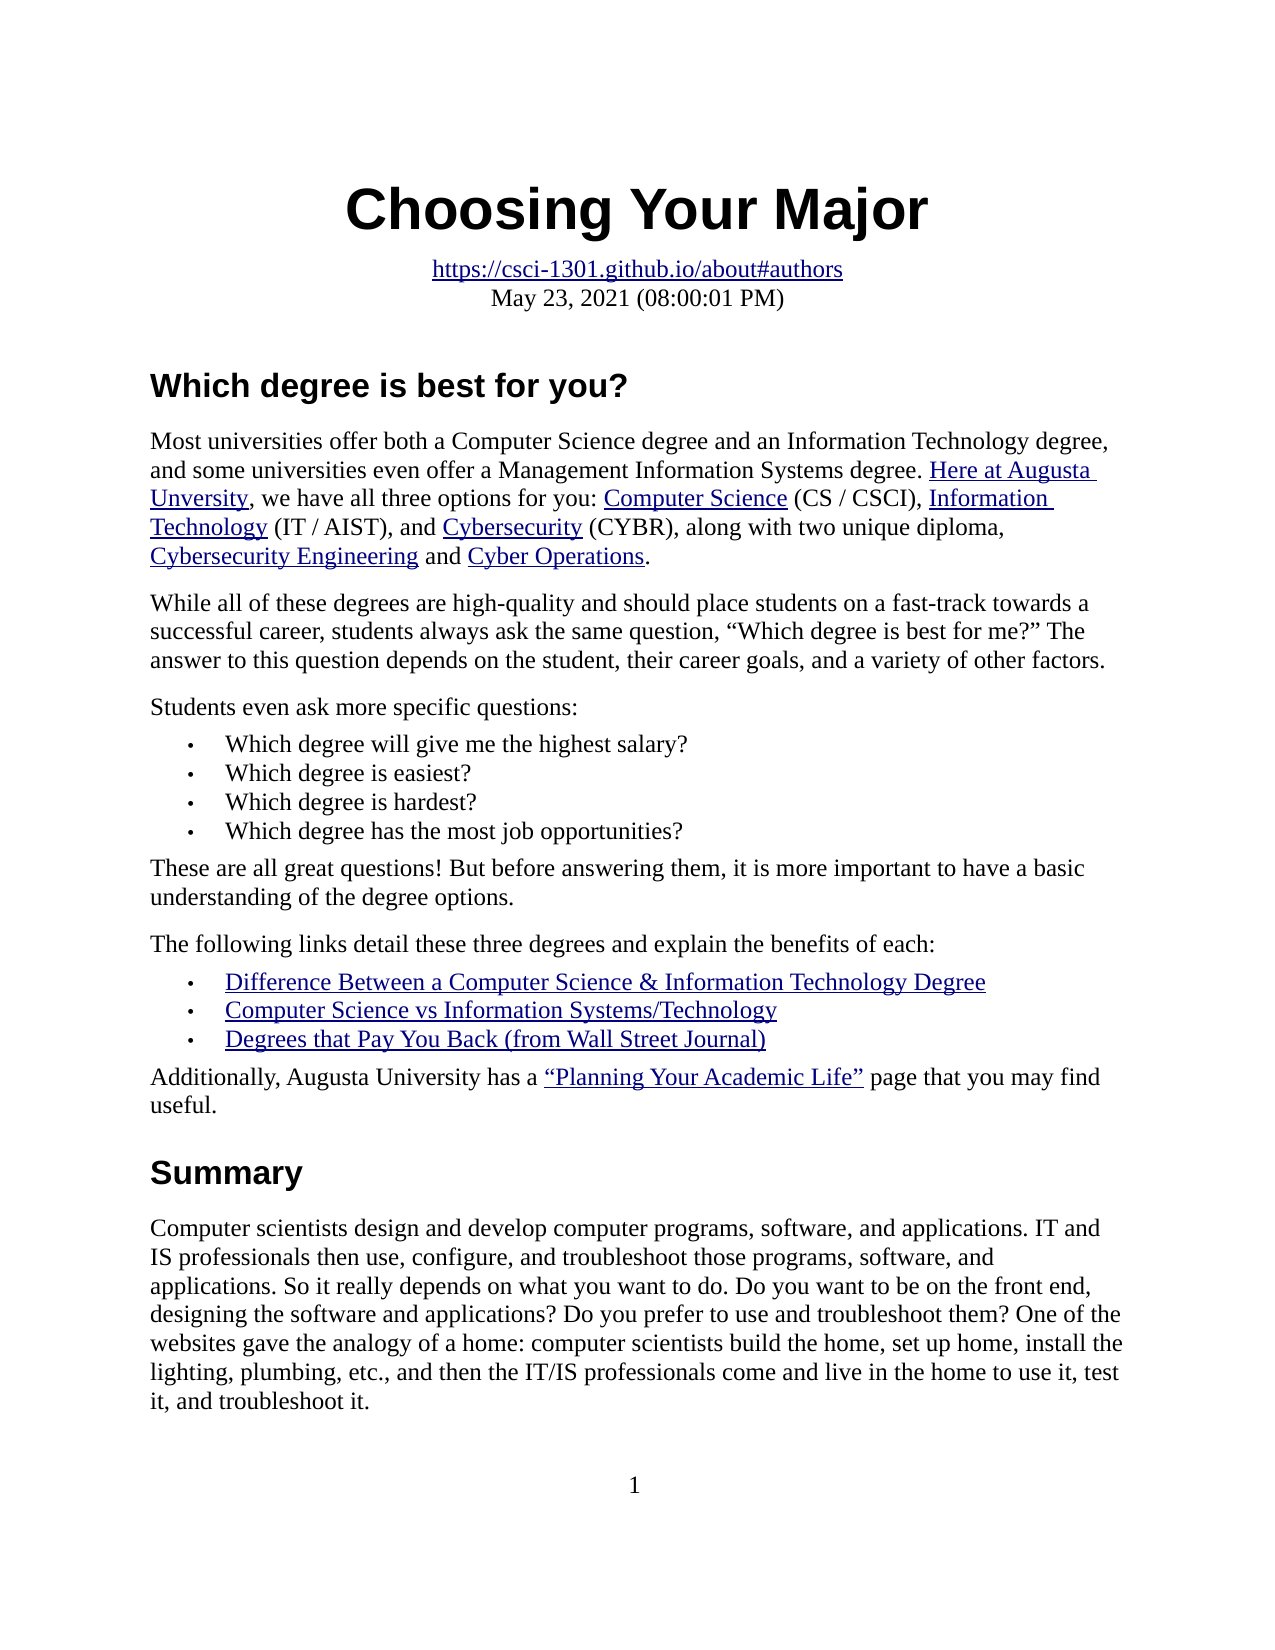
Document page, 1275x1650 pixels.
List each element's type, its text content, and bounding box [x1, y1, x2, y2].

text Additionally, Augusta University has a “Planning Your Academic Life” page that you may find useful. [150, 1062, 1125, 1119]
list Which degree is hardest? [187, 787, 1125, 816]
text While all of these degrees are high-quality and should place students on a fast-track towards a successful career, students always ask the same question, “Which degree is best for me?” The answer to this question depends on the student, their career goals, and a variety of other factors. [150, 588, 1125, 674]
text The following links detail these three degrees and explain the benefits of each: [150, 929, 1125, 958]
list Degrees that Pay You Back (from Wall Street Journal) [187, 1024, 1125, 1053]
list Computer Science vs Information Systems/Technology [187, 995, 1125, 1024]
list Which degree will give me the highest salary? [187, 729, 1125, 758]
list Which degree is easiest? [187, 758, 1125, 787]
text May 23, 2021 (08:00:01 PM) [150, 283, 1125, 312]
list Difference Between a Computer Science & Information Technology Degree [187, 967, 1125, 995]
text These are all great questions! But before answering them, it is more important to have a basic understanding of the degree options. [150, 853, 1125, 911]
subtitle Which degree is best for you? [150, 366, 1125, 404]
list Which degree has the most job opportunities? [187, 816, 1125, 844]
title Choosing Your Major [150, 175, 1125, 242]
text Students even ask more specific questions: [150, 692, 1125, 721]
text https://csci-1301.github.io/about#authors [150, 254, 1125, 283]
text Computer scientists design and develop computer programs, software, and applications. IT and IS professionals then use, configure, and troubleshoot those programs, software, and applications. So it really depends on what you want to do. Do you want to be on the front end, designing the software and applications? Do you prefer to use and troubleshoot them? One of the websites gave the analogy of a home: computer scientists build the home, set up home, install the lighting, plumbing, etc., and then the IT/IS professionals come and live in the home to use it, test it, and troubleshoot it. [150, 1213, 1125, 1414]
text Most universities offer both a Computer Science degree and an Information Technology degree, and some universities even offer a Management Information Systems degree. Here at Augusta Unversity, we have all three options for you: Computer Science (CS / CSCI), Information Technology (IT / AIST), and Cybersecurity (CYBR), along with two unique diploma, Cybersecurity Engineering and Cyber Operations. [150, 426, 1125, 570]
subtitle Summary [150, 1153, 1125, 1192]
